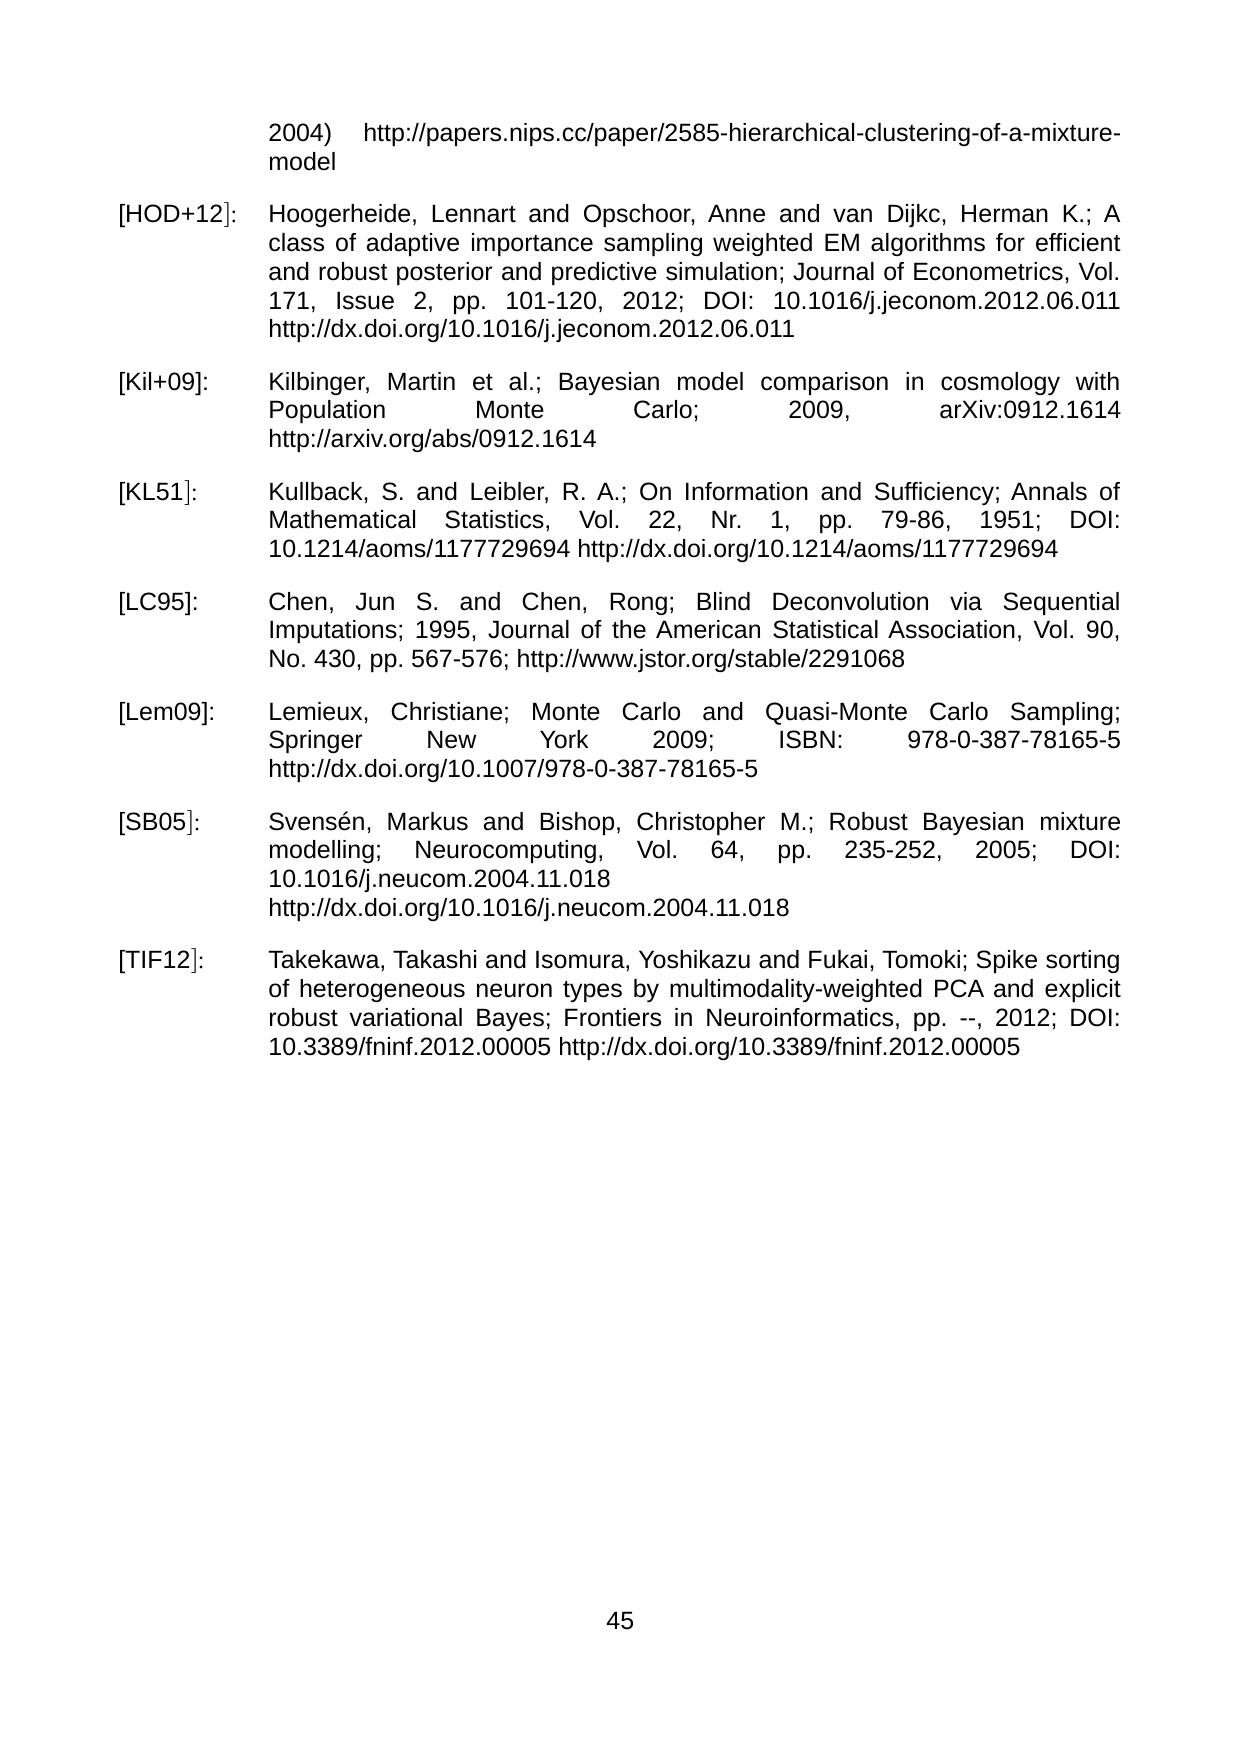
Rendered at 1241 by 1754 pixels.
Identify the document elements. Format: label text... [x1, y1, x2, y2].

text [Kil+09]: Kilbinger, Martin et al.; Bayesian model comparison in cosmology with Population Monte Carlo; 2009, arXiv:0912.1614 http://arxiv.org/abs/0912.1614 [118, 367, 1122, 453]
text [LC95]: Chen, Jun S. and Chen, Rong; Blind Deconvolution via Sequential Imputations; 1995, Journal of the American Statistical Association, Vol. 90, No. 430, pp. 567-576; http://www.jstor.org/stable/2291068 [118, 587, 1122, 673]
text [KL51]: Kullback, S. and Leibler, R. A.; On Information and Sufficiency; Annals of Mathematical Statistics, Vol. 22, Nr. 1, pp. 79-86, 1951; DOI: 10.1214/aoms/1177729694 http://dx.doi.org/10.1214/aoms/1177729694 [118, 477, 1122, 563]
text [Lem09]: Lemieux, Christiane; Monte Carlo and Quasi-Monte Carlo Sampling; Springer New York 2009; ISBN: 978-0-387-78165-5 http://dx.doi.org/10.1007/978-0-387-78165-5 [118, 697, 1122, 783]
text 2004) http://papers.nips.cc/paper/2585-hierarchical-clustering-of-a-mixture-model [118, 118, 1122, 176]
text [SB05]: Svensén, Markus and Bishop, Christopher M.; Robust Bayesian mixture modelling; Neurocomputing, Vol. 64, pp. 235-252, 2005; DOI: 10.1016/j.neucom.2004.11.018 http://dx.doi.org/10.1016/j.neucom.2004.11.018 [118, 806, 1122, 922]
text [TIF12]: Takekawa, Takashi and Isomura, Yoshikazu and Fukai, Tomoki; Spike sorting of heterogeneous neuron types by multimodality-weighted PCA and explicit robust variational Bayes; Frontiers in Neuroinformatics, pp. --, 2012; DOI: 10.3389/fninf.2012.00005 http://dx.doi.org/10.3389/fninf.2012.00005 [118, 945, 1122, 1060]
text [HOD+12]: Hoogerheide, Lennart and Opschoor, Anne and van Dijkc, Herman K.; A class of adaptive importance sampling weighted EM algorithms for efficient and robust posterior and predictive simulation; Journal of Econometrics, Vol. 171, Issue 2, pp. 101-120, 2012; DOI: 10.1016/j.jeconom.2012.06.011 http://dx.doi.org/10.1016/j.jeconom.2012.06.011 [118, 199, 1122, 343]
